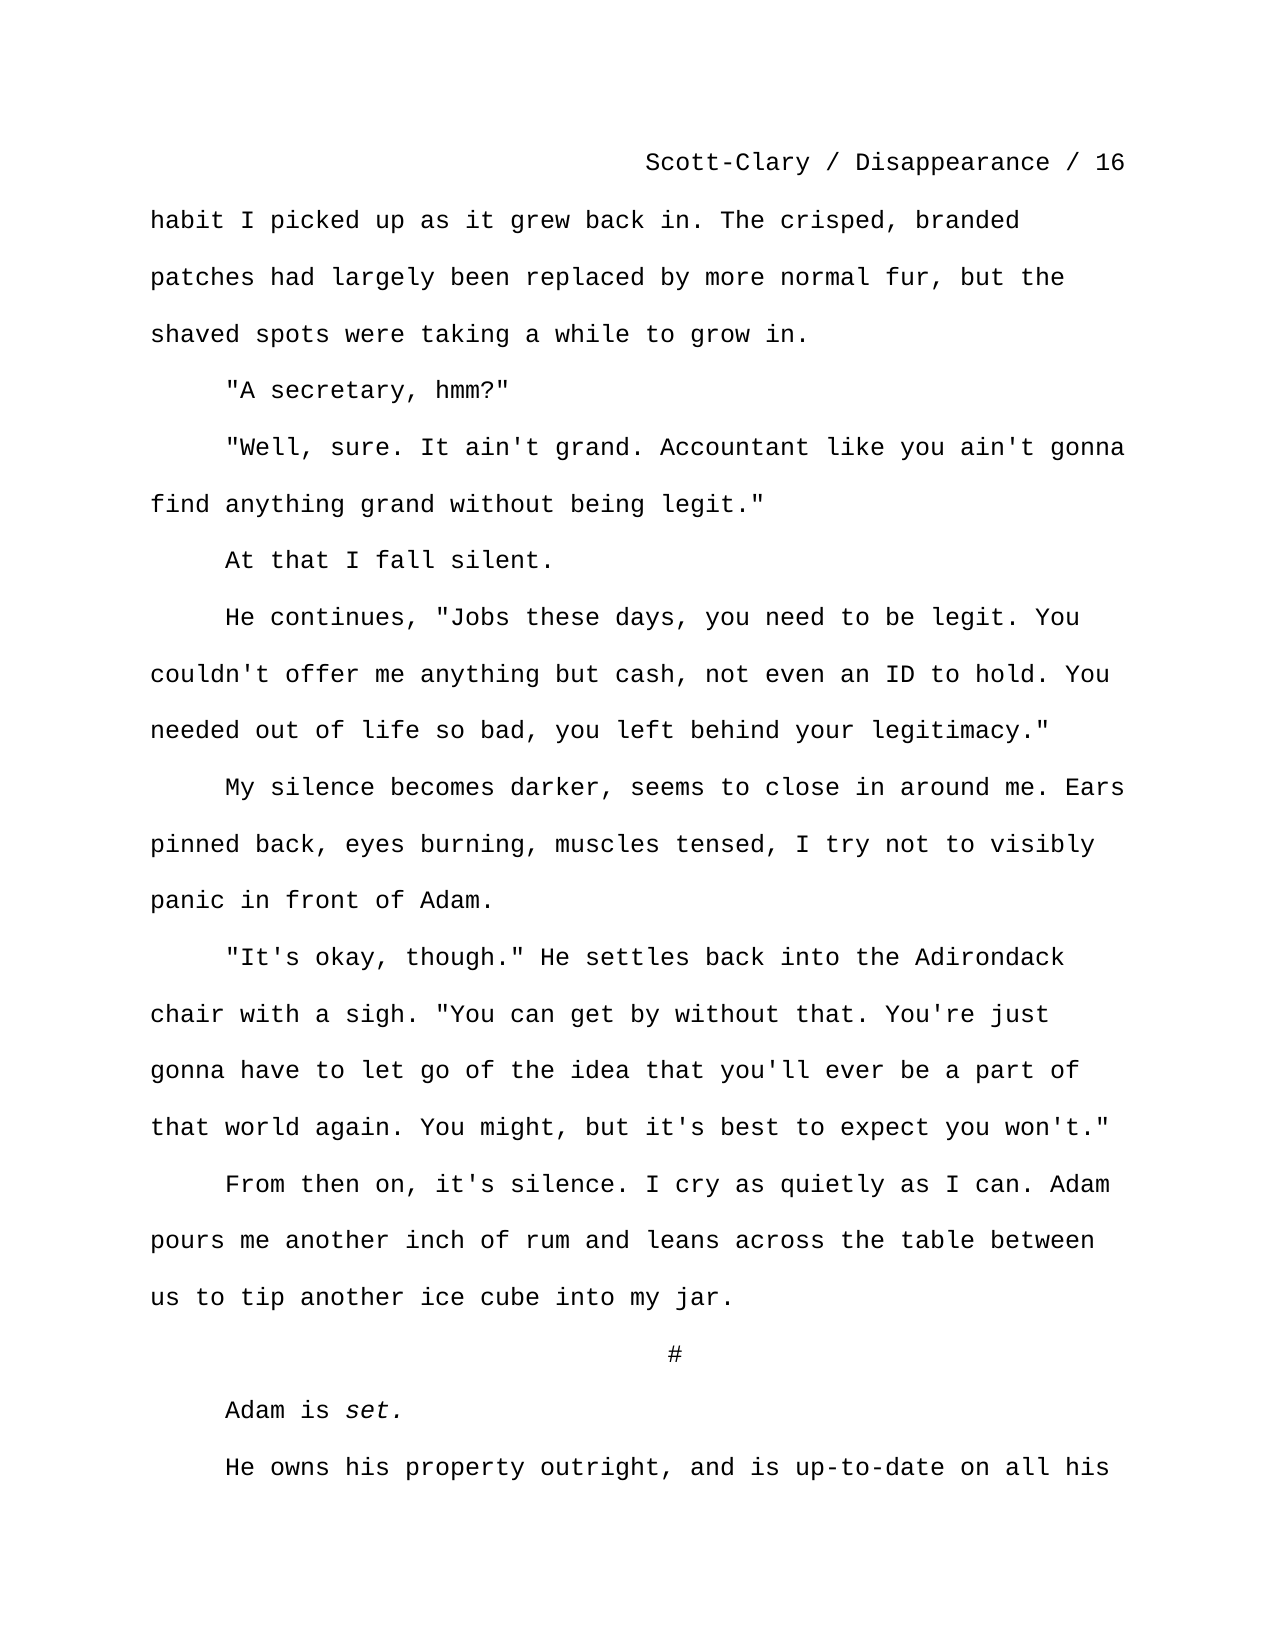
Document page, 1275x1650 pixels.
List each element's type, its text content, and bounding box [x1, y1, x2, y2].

text He owns his property outright, and is up-to-date on all his [150, 1454, 1125, 1483]
text He continues, "Jobs these days, you need to be legit. You couldn't offer me anything but cash, not even an ID to hold. You needed out of life so bad, you left behind your legitimacy." [150, 604, 1125, 746]
text Adam is set. [150, 1398, 1125, 1426]
text "It's okay, though." He settles back into the Adirondack chair with a sigh. "You can get by without that. You're just gonna have to let go of the idea that you'll ever be a part of that world again. You might, but it's best to expect you won't." [150, 944, 1125, 1143]
text habit I picked up as it grew back in. The crisped, branded patches had largely been replaced by more normal fur, but the shaved spots were taking a while to grow in. [150, 208, 1125, 349]
text # [150, 1341, 1125, 1369]
text "Well, sure. It ain't grand. Accountant like you ain't gonna find anything grand without being legit." [150, 434, 1125, 519]
text "A secretary, hmm?" [150, 378, 1125, 406]
text At that I fall silent. [150, 548, 1125, 576]
text My silence becomes darker, seems to close in around me. Ears pinned back, eyes burning, muscles tensed, I try not to visibly panic in front of Adam. [150, 774, 1125, 916]
text From then on, it's silence. I cry as quietly as I can. Adam pours me another inch of rum and leans across the table between us to tip another ice cube into my jar. [150, 1171, 1125, 1313]
